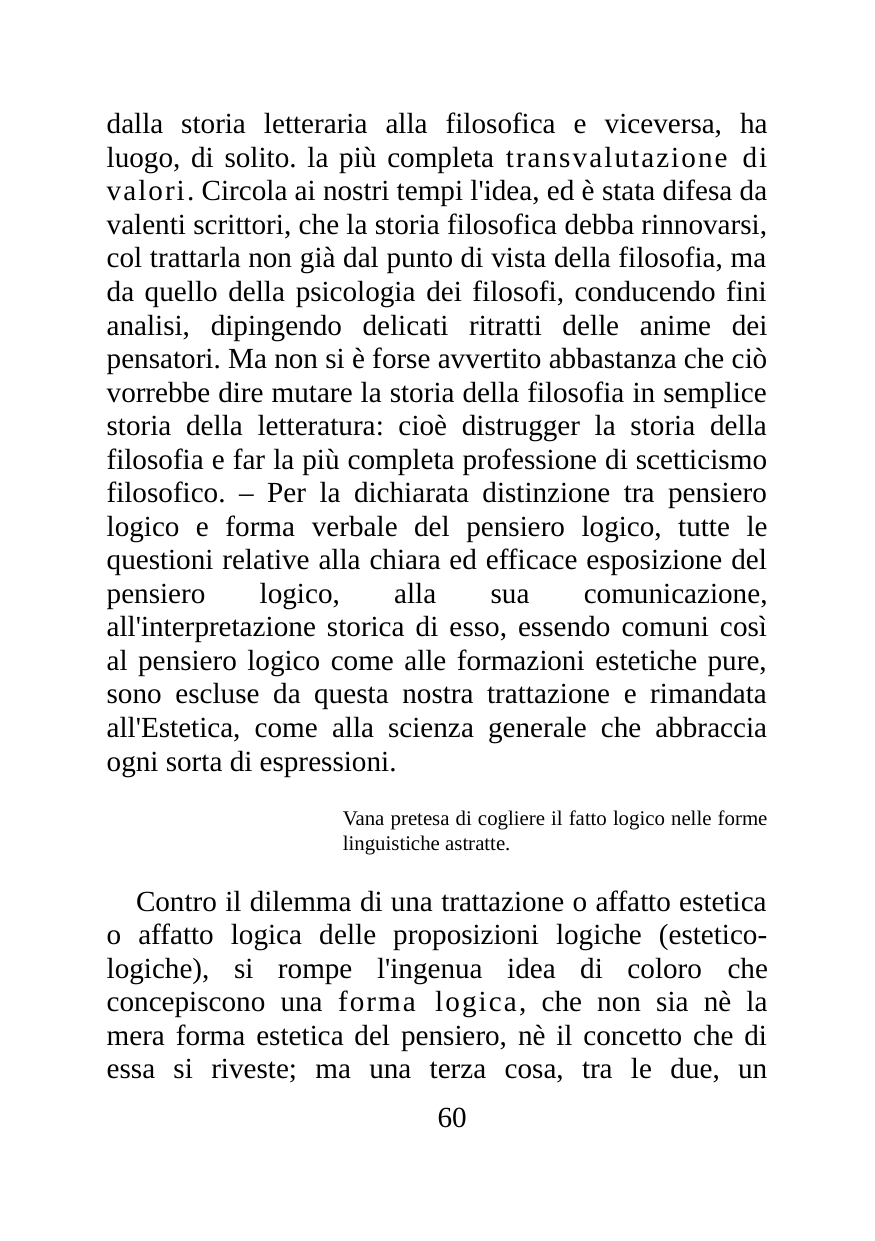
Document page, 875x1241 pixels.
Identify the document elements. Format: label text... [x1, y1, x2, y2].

text dalla storia letteraria alla filosofica e viceversa, ha luogo, di solito. la più completa transvalutazione di valori. Circola ai nostri tempi l'idea, ed è stata difesa da valenti scrittori, che la storia filosofica debba rinnovarsi, col trattarla non già dal punto di vista della filosofia, ma da quello della psicologia dei filosofi, conducendo fini analisi, dipingendo delicati ritratti delle anime dei pensatori. Ma non si è forse avvertito abbastanza che ciò vorrebbe dire mutare la storia della filosofia in semplice storia della letteratura: cioè distrugger la storia della filosofia e far la più completa professione di scetticismo filosofico. ‒ Per la dichiarata distinzione tra pensiero logico e forma verbale del pensiero logico, tutte le questioni relative alla chiara ed efficace esposizione del pensiero logico, alla sua comunicazione, all'interpretazione storica di esso, essendo comuni così al pensiero logico come alle formazioni estetiche pure, sono escluse da questa nostra trattazione e rimandata all'Estetica, come alla scienza generale che abbraccia ogni sorta di espressioni. [106, 106, 768, 777]
text Vana pretesa di cogliere il fatto logico nelle forme linguistiche astratte. [343, 806, 768, 854]
text Contro il dilemma di una trattazione o affatto estetica o affatto logica delle proposizioni logiche (estetico-logiche), si rompe l'ingenua idea di coloro che concepiscono una forma logica, che non sia nè la mera forma estetica del pensiero, nè il concetto che di essa si riveste; ma una terza cosa, tra le due, un [106, 884, 768, 1085]
